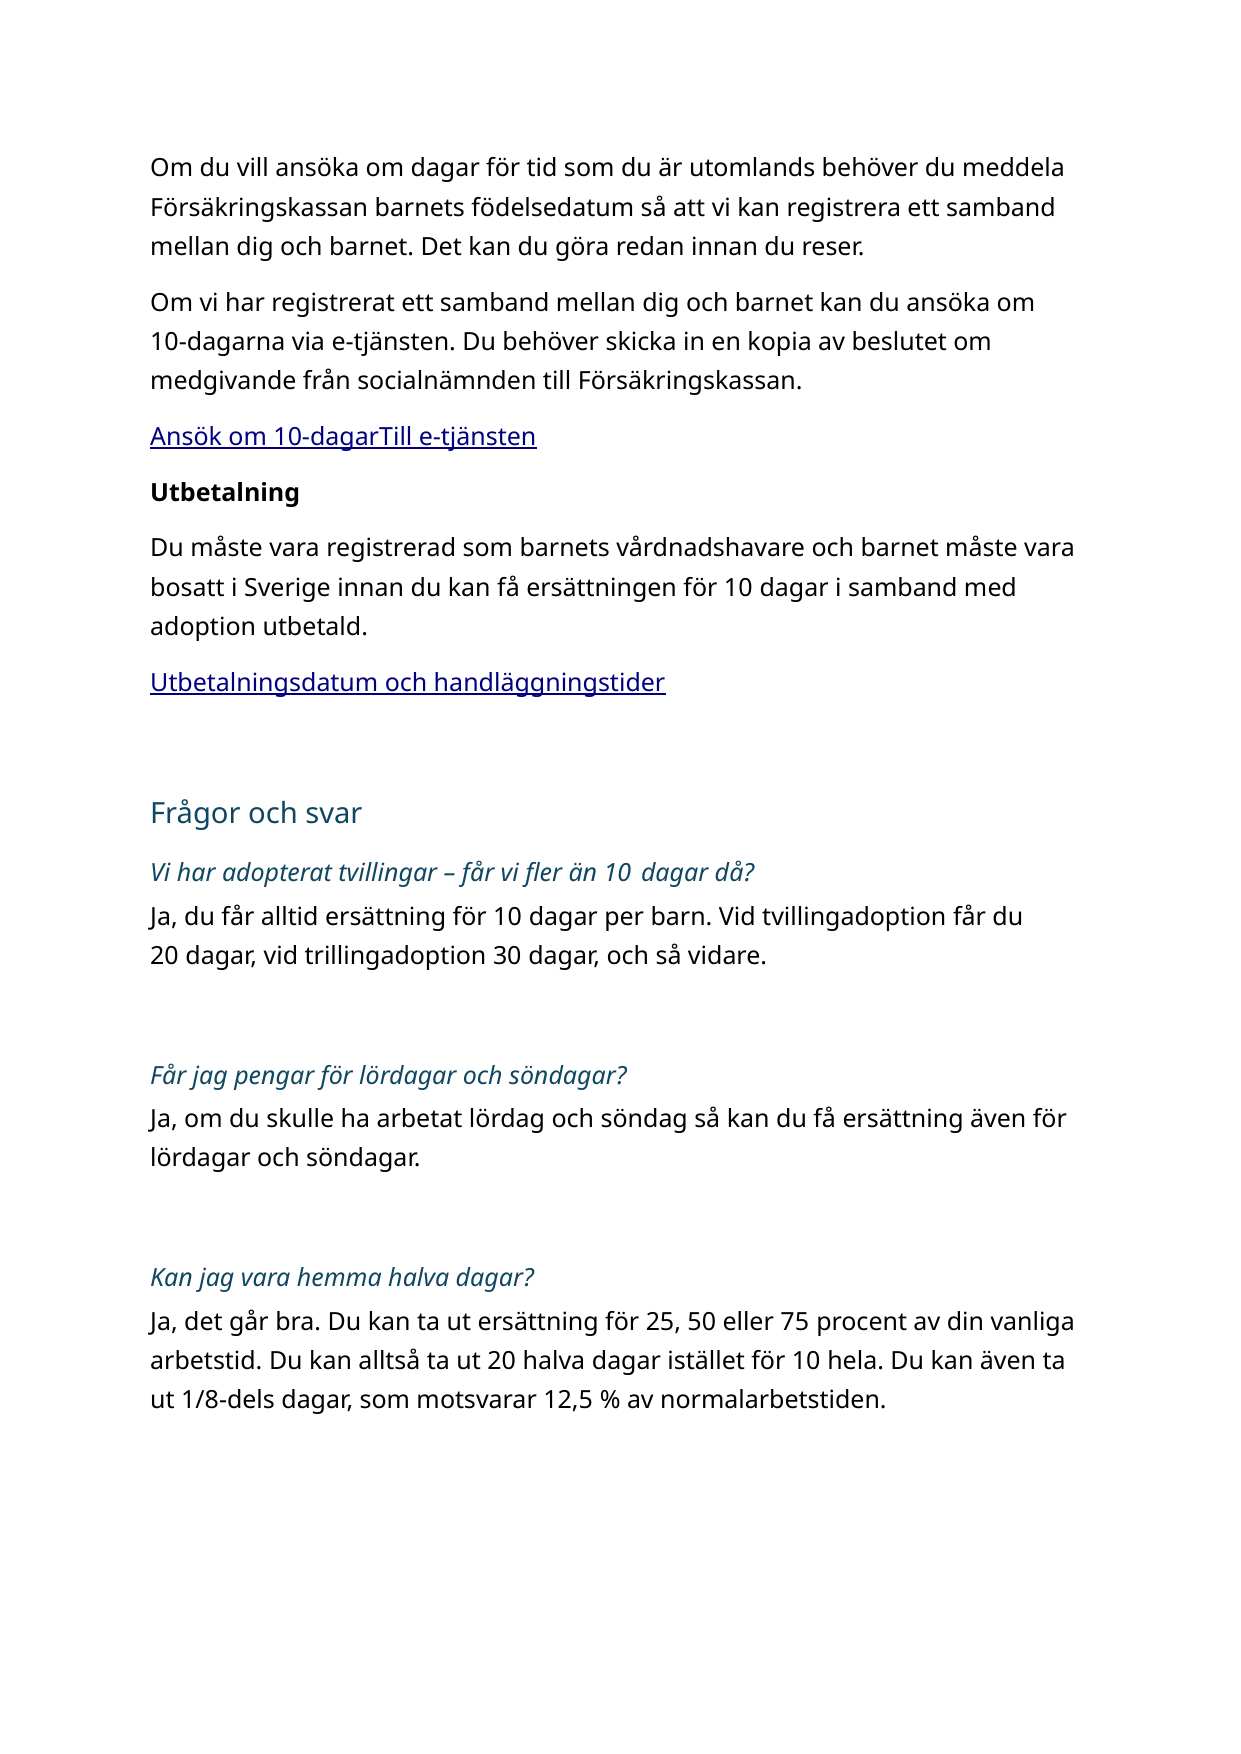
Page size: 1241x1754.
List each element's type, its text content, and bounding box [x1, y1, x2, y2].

subtitle Får jag pengar för lördagar och söndagar? [150, 1057, 1090, 1091]
text Ja, om du skulle ha arbetat lördag och söndag så kan du få ersättning även för lördagar och söndagar. [150, 1101, 1090, 1174]
text Om du vill ansöka om dagar för tid som du är utomlands behöver du meddela Försäkringskassan barnets födelsedatum så att vi kan registrera ett samband mellan dig och barnet. Det kan du göra redan innan du reser. [150, 150, 1090, 262]
text Ja, du får alltid ersättning för 10 dagar per barn. Vid tvillingadoption får du 20 dagar, vid trillingadoption 30 dagar, och så vidare. [150, 898, 1090, 971]
subtitle Kan jag vara hemma halva dagar? [150, 1260, 1090, 1294]
text Om vi har registrerat ett samband mellan dig och barnet kan du ansöka om 10‑dagarna via e-tjänsten. Du behöver skicka in en kopia av beslutet om medgivande från socialnämnden till Försäkringskassan. [150, 284, 1090, 397]
text Utbetalningsdatum och handläggningstider [150, 664, 1090, 698]
text Ja, det går bra. Du kan ta ut ersättning för 25, 50 eller 75 procent av din vanliga arbetstid. Du kan alltså ta ut 20 halva dagar istället för 10 hela. Du kan även ta ut 1/8‑dels dagar, som motsvarar 12,5 % av normalarbetstiden. [150, 1303, 1090, 1416]
subtitle Frågor och svar [150, 792, 1090, 832]
text Ansök om 10-dagarTill e-tjänsten [150, 418, 1090, 452]
text Utbetalning [150, 474, 1090, 508]
subtitle Vi har adopterat tvillingar – får vi fler än 10 dagar då? [150, 855, 1090, 889]
text Du måste vara registrerad som barnets vårdnadshavare och barnet måste vara bosatt i Sverige innan du kan få ersättningen för 10 dagar i samband med adoption utbetald. [150, 530, 1090, 642]
